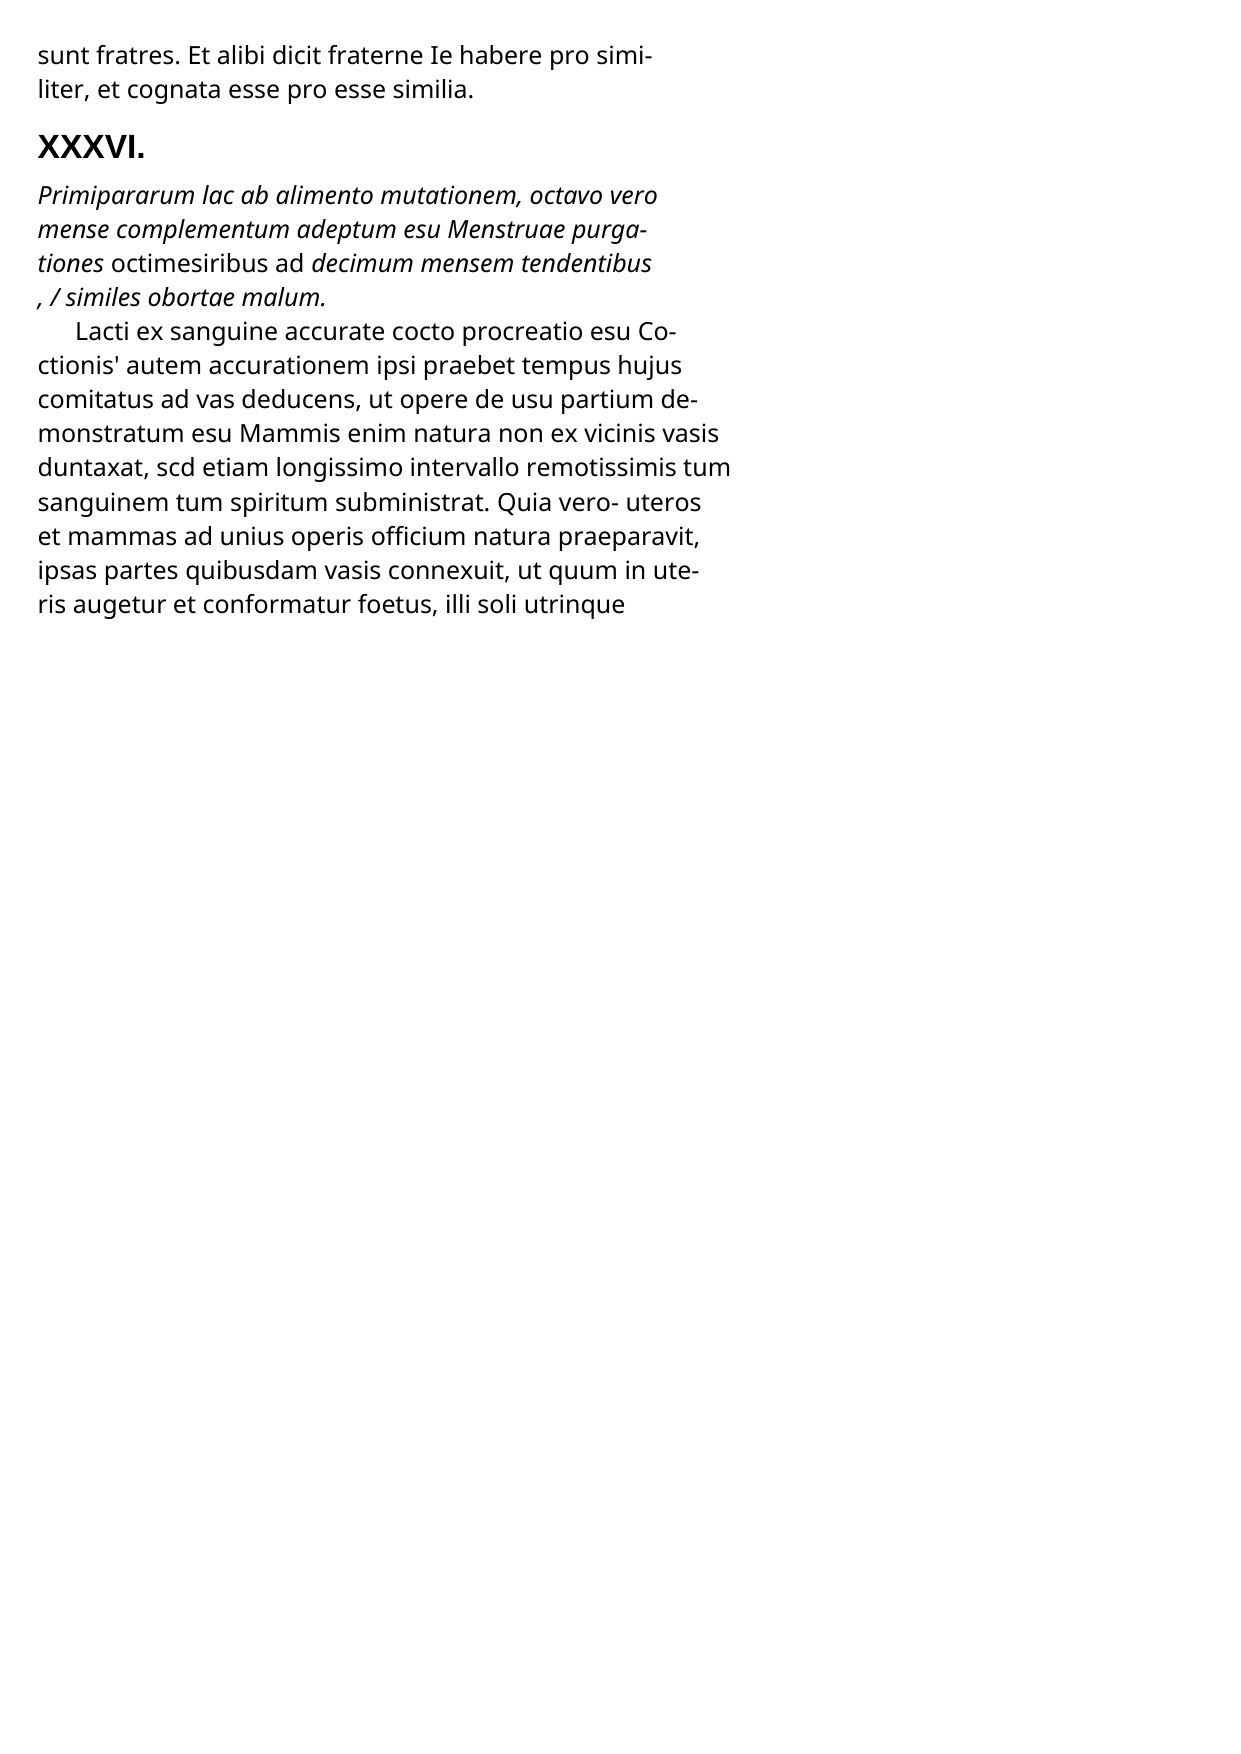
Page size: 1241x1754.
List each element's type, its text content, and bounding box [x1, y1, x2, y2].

text Lacti ex sanguine accurate cocto procreatio esu Co- ctionis' autem accurationem ipsi praebet tempus hujus comitatus ad vas deducens, ut opere de usu partium de- monstratum esu Mammis enim natura non ex vicinis vasis duntaxat, scd etiam longissimo intervallo remotissimis tum sanguinem tum spiritum subministrat. Quia vero- uteros et mammas ad unius operis officium natura praeparavit, ipsas partes quibusdam vasis connexuit, ut quum in ute- ris augetur et conformatur foetus, illi soli utrinque [37, 314, 1203, 620]
text Primipararum lac ab alimento mutationem, octavo vero mense complementum adeptum esu Menstruae purga- tiones octimesiribus ad decimum mensem tendentibus , / similes obortae malum. [37, 178, 1203, 314]
text sunt fratres. Et alibi dicit fraterne Ie habere pro simi- liter, et cognata esse pro esse similia. [37, 37, 1203, 106]
subtitle XXXVI. [37, 126, 1203, 165]
